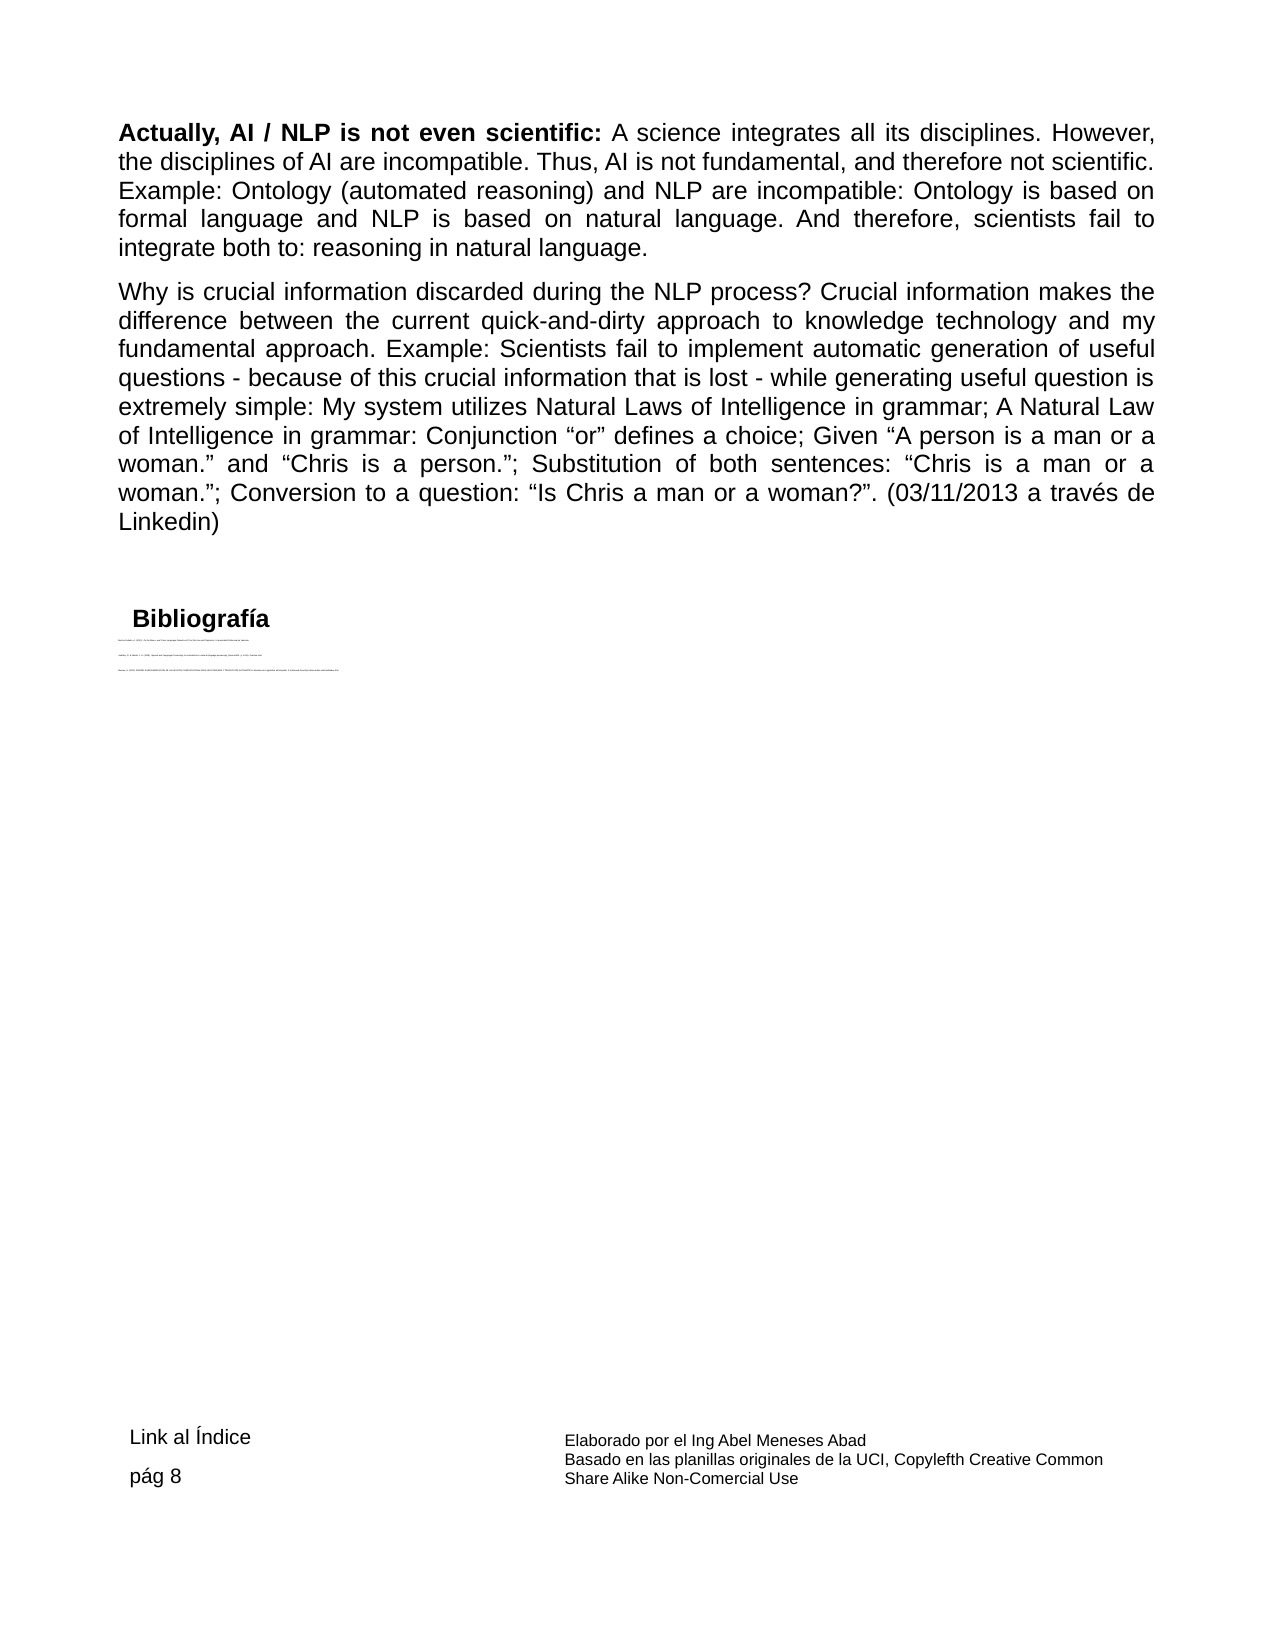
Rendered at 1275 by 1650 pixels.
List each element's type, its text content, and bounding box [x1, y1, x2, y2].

subtitle Bibliografía [118, 604, 1157, 633]
text Why is crucial information discarded during the NLP process? Crucial information makes the difference between the current quick-and-dirty approach to knowledge technology and my fundamental approach. Example: Scientists fail to implement automatic generation of useful questions - because of this crucial information that is lost - while generating useful question is extremely simple: My system utilizes Natural Laws of Intelligence in grammar; A Natural Law of Intelligence in grammar: Conjunction “or” defines a choice; Given “A person is a man or a woman.” and “Chris is a person.”; Substitution of both sentences: “Chris is a man or a woman.”; Conversion to a question: “Is Chris a man or a woman?”. (03/11/2013 a través de Linkedin) [118, 277, 1157, 536]
text Actually, AI / NLP is not even scientific: A science integrates all its disciplines. However, the disciplines of AI are incompatible. Thus, AI is not fundamental, and therefore not scientific. Example: Ontology (automated reasoning) and NLP are incompatible: Ontology is based on formal language and NLP is based on natural language. And therefore, scientists fail to integrate both to: reasoning in natural language. [118, 118, 1157, 262]
